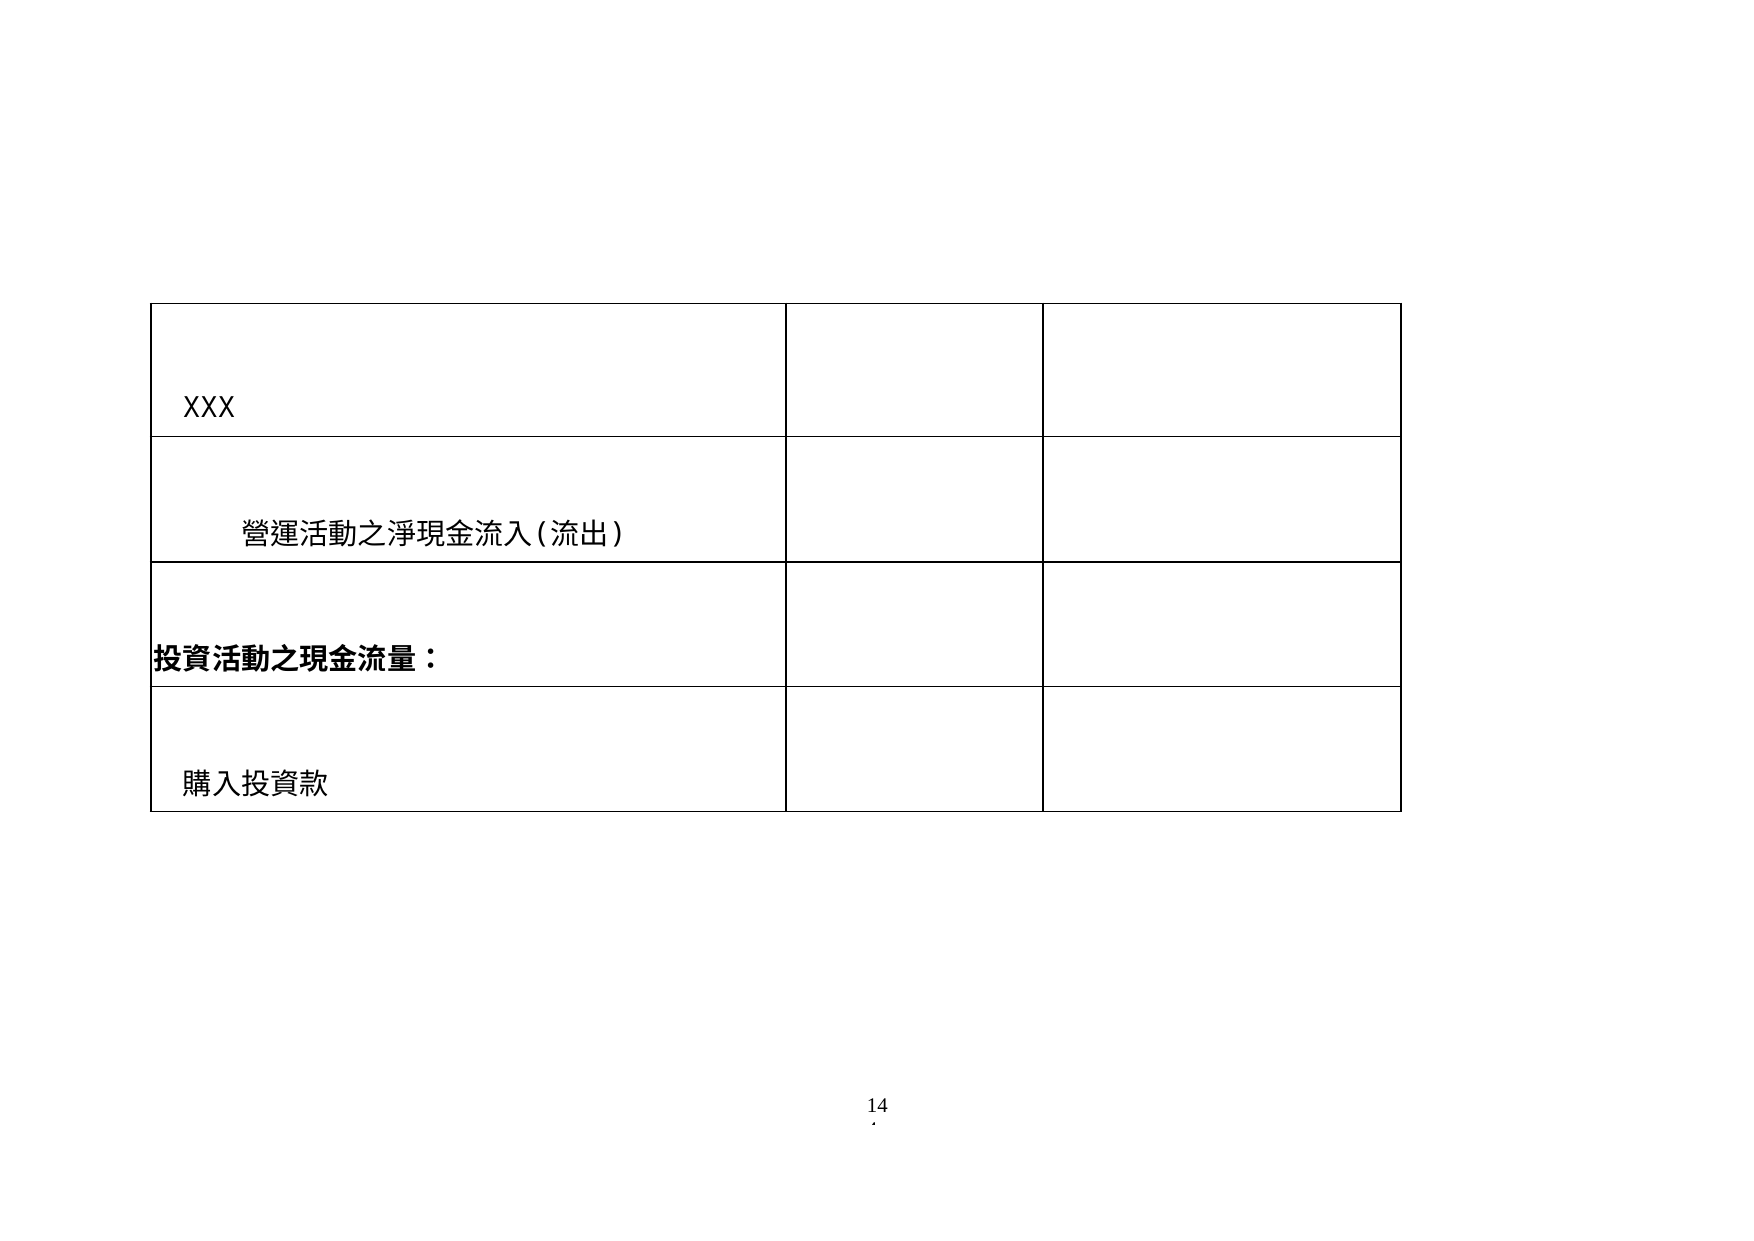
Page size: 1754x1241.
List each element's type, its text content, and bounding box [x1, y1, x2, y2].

table_cell [1402, 303, 1468, 812]
table_cell [787, 437, 1042, 561]
table_cell 購入投資款 [152, 687, 785, 811]
table_cell XXX [152, 304, 785, 436]
table_cell [1468, 303, 1606, 812]
table_cell [1044, 304, 1400, 436]
table_cell [1044, 563, 1400, 686]
table_cell 投資活動之現金流量： [152, 563, 785, 686]
table_cell [1044, 687, 1400, 811]
table_cell [787, 304, 1042, 436]
table_cell [787, 687, 1042, 811]
table_cell [1044, 437, 1400, 561]
table_cell [787, 563, 1042, 686]
table_cell 營運活動之淨現金流入(流出) [152, 437, 785, 561]
